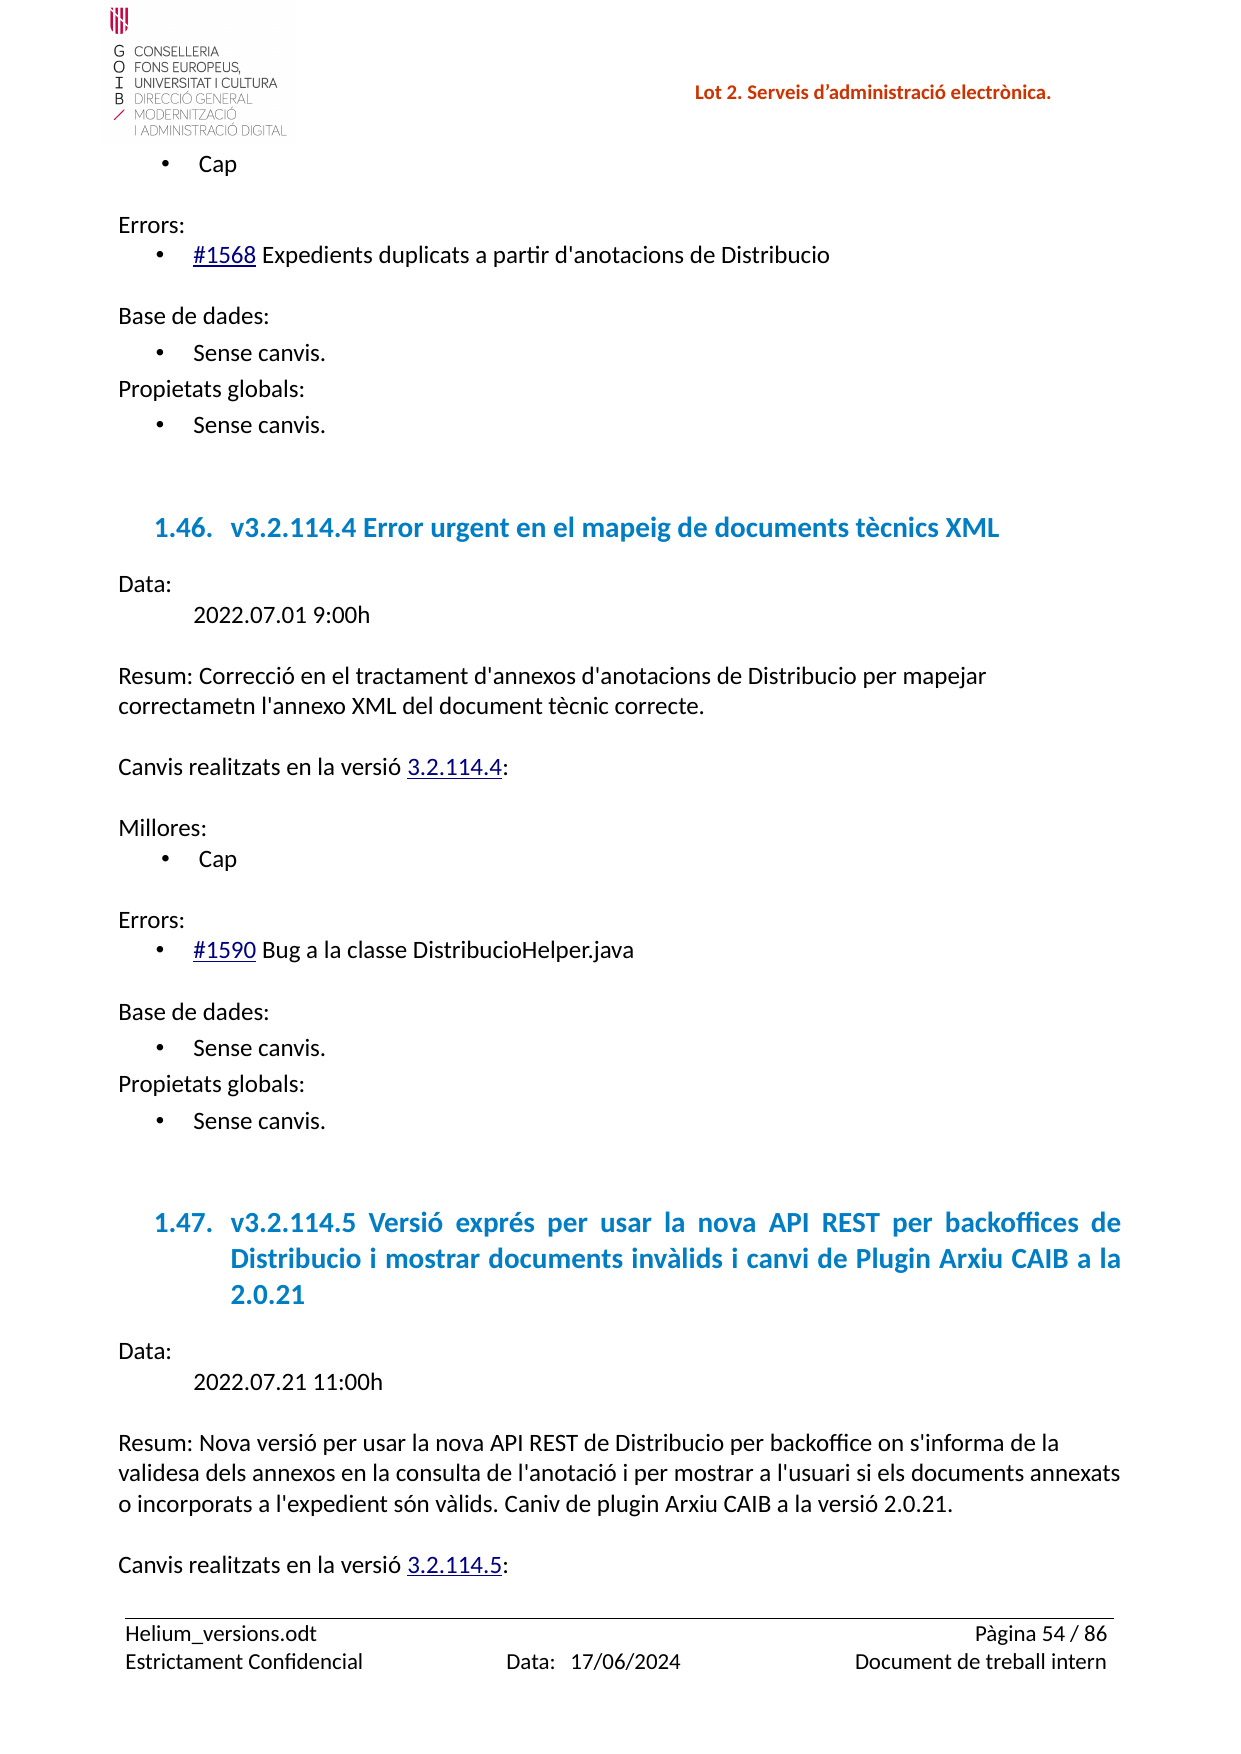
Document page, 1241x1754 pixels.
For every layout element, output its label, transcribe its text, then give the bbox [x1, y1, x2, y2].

list Cap [161, 843, 1122, 874]
text Resum: Correcció en el tractament d'annexos d'anotacions de Distribucio per mapejar correctametn l'annexo XML del document tècnic correcte. [118, 660, 1122, 721]
text Canvis realitzats en la versió 3.2.114.5: [118, 1549, 1122, 1579]
text Errors: [118, 904, 1122, 935]
text Data: [118, 568, 1122, 599]
text Propietats globals: [118, 1069, 1122, 1099]
list #1590 Bug a la classe DistribucioHelper.java [156, 935, 1122, 965]
subtitle v3.2.114.4 Error urgent en el mapeig de documents tècnics XML [153, 509, 1122, 545]
list Sense canvis. [156, 1105, 1122, 1136]
list Sense canvis. [156, 410, 1122, 440]
list Cap [161, 148, 1122, 178]
picture [100, 0, 297, 144]
text Propietats globals: [118, 373, 1122, 404]
text Resum: Nova versió per usar la nova API REST de Distribucio per backoffice on s'informa de la validesa dels annexos en la consulta de l'anotació i per mostrar a l'usuari si els documents annexats o incorporats a l'expedient són vàlids. Caniv de plugin Arxiu CAIB a la versió 2.0.21. [118, 1427, 1122, 1518]
text Data: [118, 1335, 1122, 1366]
text Base de dades: [118, 300, 1122, 331]
text Canvis realitzats en la versió 3.2.114.4: [118, 752, 1122, 782]
list Sense canvis. [156, 337, 1122, 367]
list Sense canvis. [156, 1032, 1122, 1063]
text Millores: [118, 813, 1122, 843]
text 2022.07.21 11:00h [118, 1366, 1122, 1396]
subtitle v3.2.114.5 Versió exprés per usar la nova API REST per backoffices de Distribucio i mostrar documents invàlids i canvi de Plugin Arxiu CAIB a la 2.0.21 [153, 1204, 1122, 1311]
list #1568 Expedients duplicats a partir d'anotacions de Distribucio [156, 239, 1122, 270]
text Errors: [118, 209, 1122, 239]
text Base de dades: [118, 996, 1122, 1026]
text 2022.07.01 9:00h [118, 599, 1122, 629]
